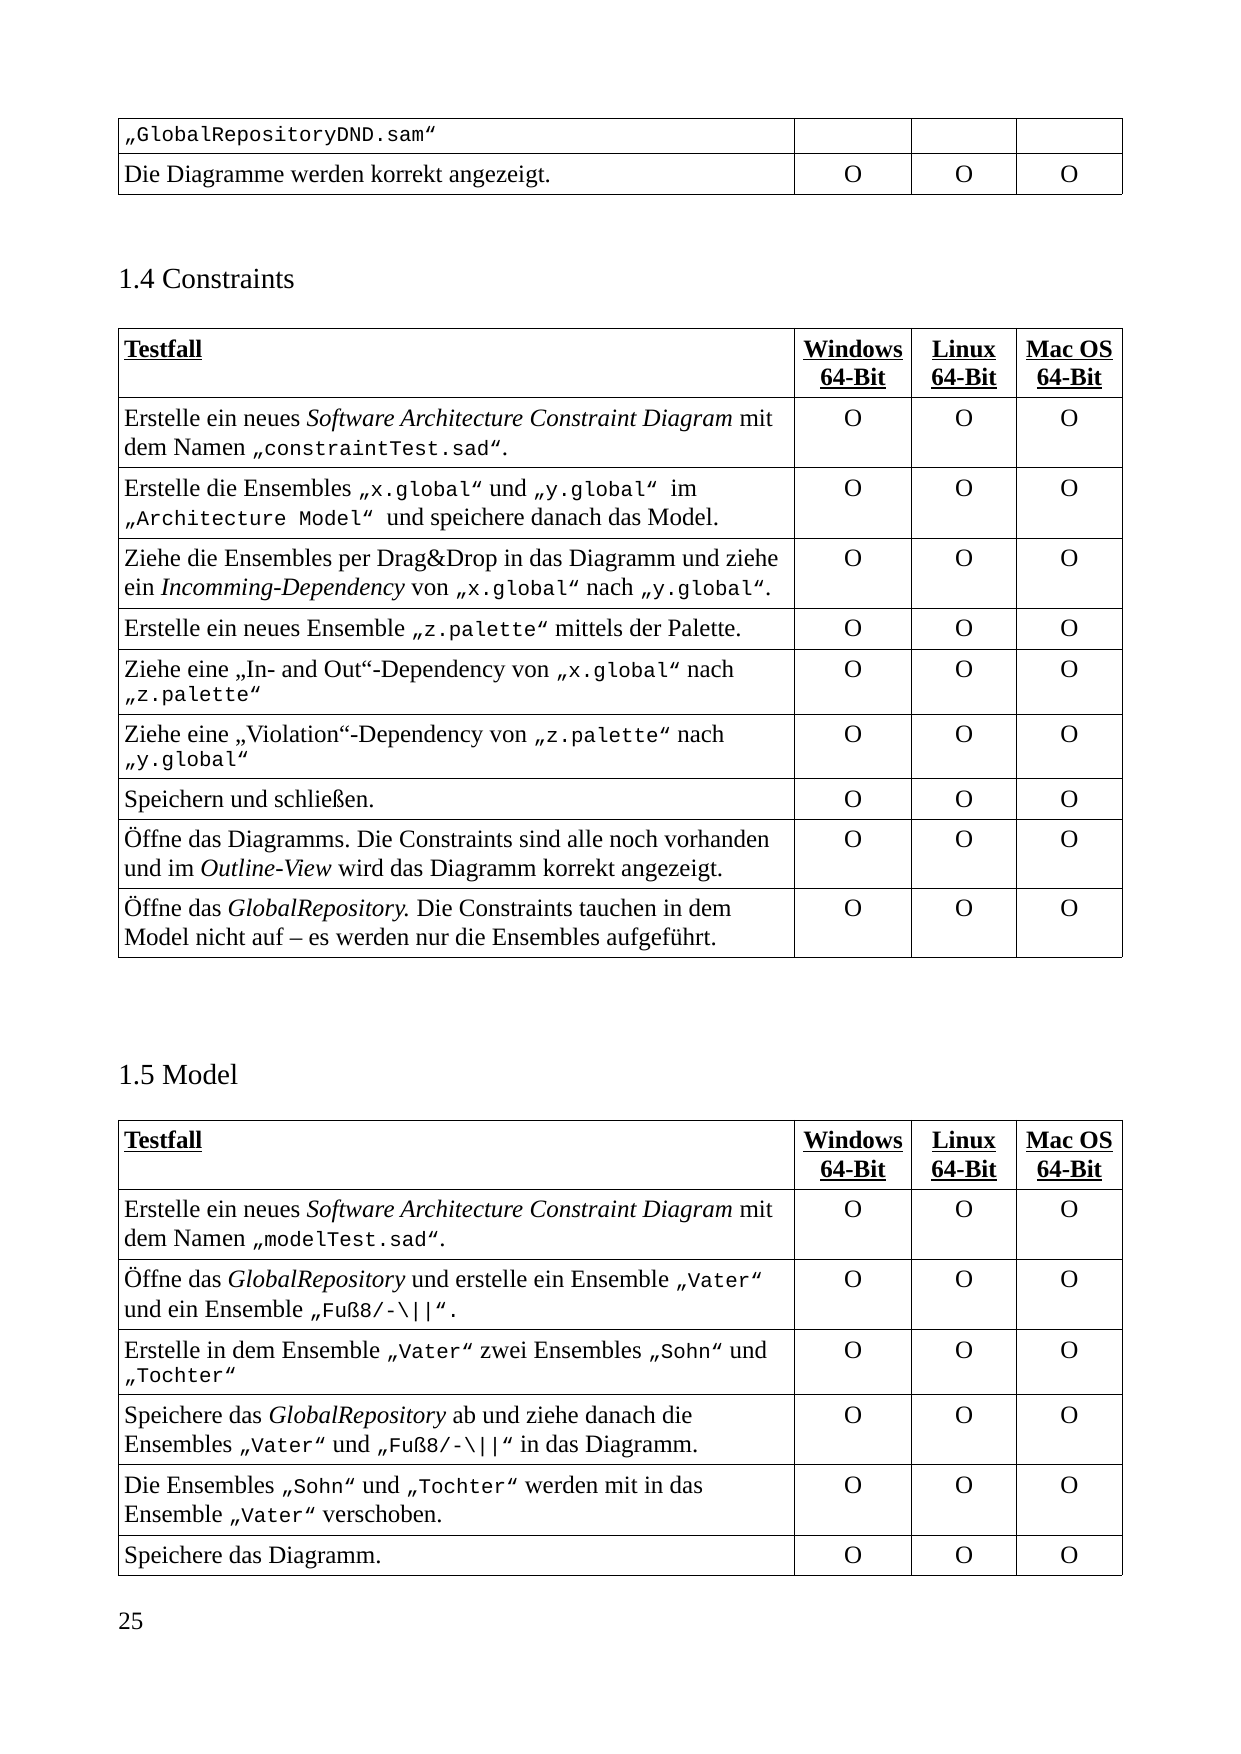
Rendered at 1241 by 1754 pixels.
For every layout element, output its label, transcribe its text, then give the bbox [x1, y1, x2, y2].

table_cell O [795, 889, 911, 957]
table_cell O [1017, 1190, 1122, 1259]
table_cell O [795, 1330, 911, 1394]
table_cell O [1017, 154, 1122, 194]
table_cell Die Ensembles „Sohn“ und „Tochter“ werden mit in das Ensemble „Vater“ verschoben. [119, 1465, 794, 1535]
table_cell O [912, 1395, 1016, 1464]
table_cell O [912, 154, 1016, 194]
table_cell O [1017, 468, 1122, 538]
table_header Windows 64-Bit [795, 329, 911, 397]
table_header Mac OS 64-Bit [1017, 1121, 1122, 1189]
table_cell Erstelle ein neues Ensemble „z.palette“ mittels der Palette. [119, 609, 794, 649]
table_cell [912, 119, 1016, 153]
table_cell O [1017, 1395, 1122, 1464]
table_cell O [795, 154, 911, 194]
table_cell O [795, 539, 911, 607]
table_cell O [912, 539, 1016, 607]
table_cell O [795, 609, 911, 649]
table_cell O [795, 779, 911, 818]
table_cell O [912, 889, 1016, 957]
table_cell Öffne das Diagramms. Die Constraints sind alle noch vorhanden und im Outline-View wird das Diagramm korrekt angezeigt. [119, 820, 794, 888]
text 1.5 Model [118, 1057, 1122, 1091]
table_cell Ziehe die Ensembles per Drag&Drop in das Diagramm und ziehe ein Incomming-Dependency von „x.global“ nach „y.global“. [119, 539, 794, 607]
table_cell O [912, 609, 1016, 649]
table_cell O [912, 1536, 1016, 1575]
table_cell O [795, 468, 911, 538]
table_cell O [795, 715, 911, 778]
table_cell O [912, 398, 1016, 467]
table_header Windows 64-Bit [795, 1121, 911, 1189]
table_cell O [795, 398, 911, 467]
table_cell Speichern und schließen. [119, 779, 794, 818]
table_header Linux 64-Bit [912, 329, 1016, 397]
table_cell Erstelle die Ensembles „x.global“ und „y.global“ im „Architecture Model“ und speichere danach das Model. [119, 468, 794, 538]
table_cell [795, 119, 911, 153]
table_cell O [912, 650, 1016, 713]
table_cell O [1017, 609, 1122, 649]
table_cell Die Diagramme werden korrekt angezeigt. [119, 154, 794, 194]
table_cell O [912, 1190, 1016, 1259]
table_cell Öffne das GlobalRepository und erstelle ein Ensemble „Vater“ und ein Ensemble „Fuß8/-\||“. [119, 1260, 794, 1329]
table_header Mac OS 64-Bit [1017, 329, 1122, 397]
table_cell O [1017, 820, 1122, 888]
table_cell O [1017, 650, 1122, 713]
table_cell O [1017, 779, 1122, 818]
table_cell O [912, 468, 1016, 538]
table_cell O [795, 820, 911, 888]
table_cell O [795, 1260, 911, 1329]
table_cell Ziehe eine „In- and Out“-Dependency von „x.global“ nach „z.palette“ [119, 650, 794, 713]
table_header Testfall [119, 329, 794, 397]
table_cell O [912, 1330, 1016, 1394]
table_cell O [1017, 1536, 1122, 1575]
table_cell O [912, 715, 1016, 778]
table_cell Erstelle ein neues Software Architecture Constraint Diagram mit dem Namen „modelTest.sad“. [119, 1190, 794, 1259]
table_header Linux 64-Bit [912, 1121, 1016, 1189]
table_header Testfall [119, 1121, 794, 1189]
table_cell O [1017, 889, 1122, 957]
table_cell O [795, 650, 911, 713]
table_cell O [795, 1465, 911, 1535]
table_cell O [1017, 1465, 1122, 1535]
table_cell O [912, 820, 1016, 888]
table_cell O [912, 1465, 1016, 1535]
table_cell Erstelle ein neues Software Architecture Constraint Diagram mit dem Namen „constraintTest.sad“. [119, 398, 794, 467]
table_cell Öffne das GlobalRepository. Die Constraints tauchen in dem Model nicht auf – es werden nur die Ensembles aufgeführt. [119, 889, 794, 957]
table_cell Speichere das Diagramm. [119, 1536, 794, 1575]
table_cell O [1017, 398, 1122, 467]
table_cell O [912, 779, 1016, 818]
table_cell O [1017, 715, 1122, 778]
table_cell Ziehe eine „Violation“-Dependency von „z.palette“ nach „y.global“ [119, 715, 794, 778]
table_cell [1017, 119, 1122, 153]
table_cell O [912, 1260, 1016, 1329]
table_cell O [1017, 1260, 1122, 1329]
table_cell O [795, 1395, 911, 1464]
text 1.4 Constraints [118, 261, 1122, 294]
table_cell O [795, 1190, 911, 1259]
table_cell O [795, 1536, 911, 1575]
table_cell Speichere das GlobalRepository ab und ziehe danach die Ensembles „Vater“ und „Fuß8/-\||“ in das Diagramm. [119, 1395, 794, 1464]
table_cell „GlobalRepositoryDND.sam“ [119, 119, 794, 153]
table_cell Erstelle in dem Ensemble „Vater“ zwei Ensembles „Sohn“ und „Tochter“ [119, 1330, 794, 1394]
table_cell O [1017, 539, 1122, 607]
table_cell O [1017, 1330, 1122, 1394]
